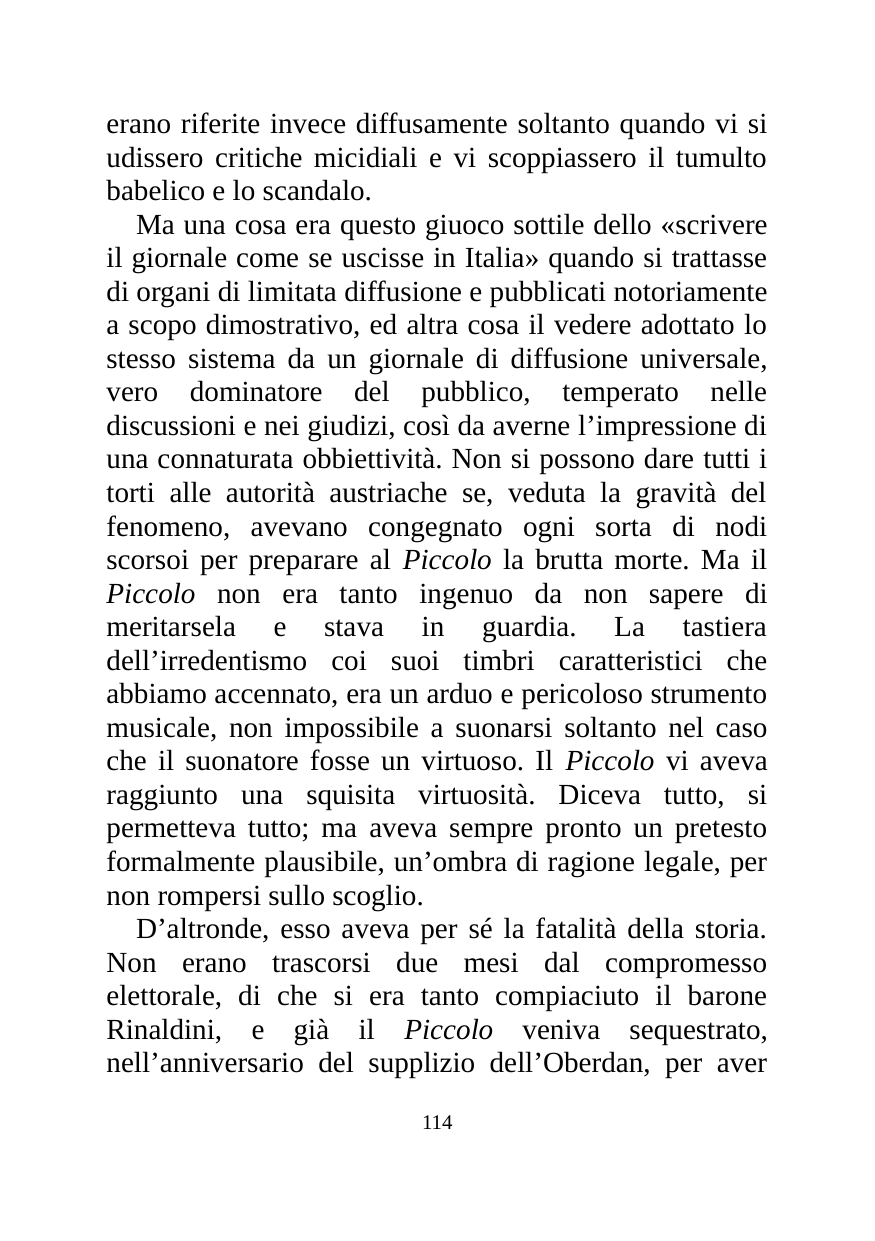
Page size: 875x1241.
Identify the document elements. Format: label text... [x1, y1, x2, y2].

text Ma una cosa era questo giuoco sottile dello «scrivere il giornale come se uscisse in Italia» quando si trattasse di organi di limitata diffusione e pubblicati notoriamente a scopo dimostrativo, ed altra cosa il vedere adottato lo stesso sistema da un giornale di diffusione universale, vero dominatore del pubblico, temperato nelle discussioni e nei giudizi, così da averne l’impressione di una connaturata obbiettività. Non si possono dare tutti i torti alle autorità austriache se, veduta la gravità del fenomeno, avevano congegnato ogni sorta di nodi scorsoi per preparare al Piccolo la brutta morte. Ma il Piccolo non era tanto ingenuo da non sapere di meritarsela e stava in guardia. La tastiera dell’irredentismo coi suoi timbri caratteristici che abbiamo accennato, era un arduo e pericoloso strumento musicale, non impossibile a suonarsi soltanto nel caso che il suonatore fosse un virtuoso. Il Piccolo vi aveva raggiunto una squisita virtuosità. Diceva tutto, si permetteva tutto; ma aveva sempre pronto un pretesto formalmente plausibile, un’ombra di ragione legale, per non rompersi sullo scoglio. [106, 207, 768, 911]
text erano riferite invece diffusamente soltanto quando vi si udissero critiche micidiali e vi scoppiassero il tumulto babelico e lo scandalo. [106, 106, 768, 207]
text D’altronde, esso aveva per sé la fatalità della storia. Non erano trascorsi due mesi dal compromesso elettorale, di che si era tanto compiaciuto il barone Rinaldini, e già il Piccolo veniva sequestrato, nell’anniversario del supplizio dell’Oberdan, per aver [106, 911, 768, 1079]
